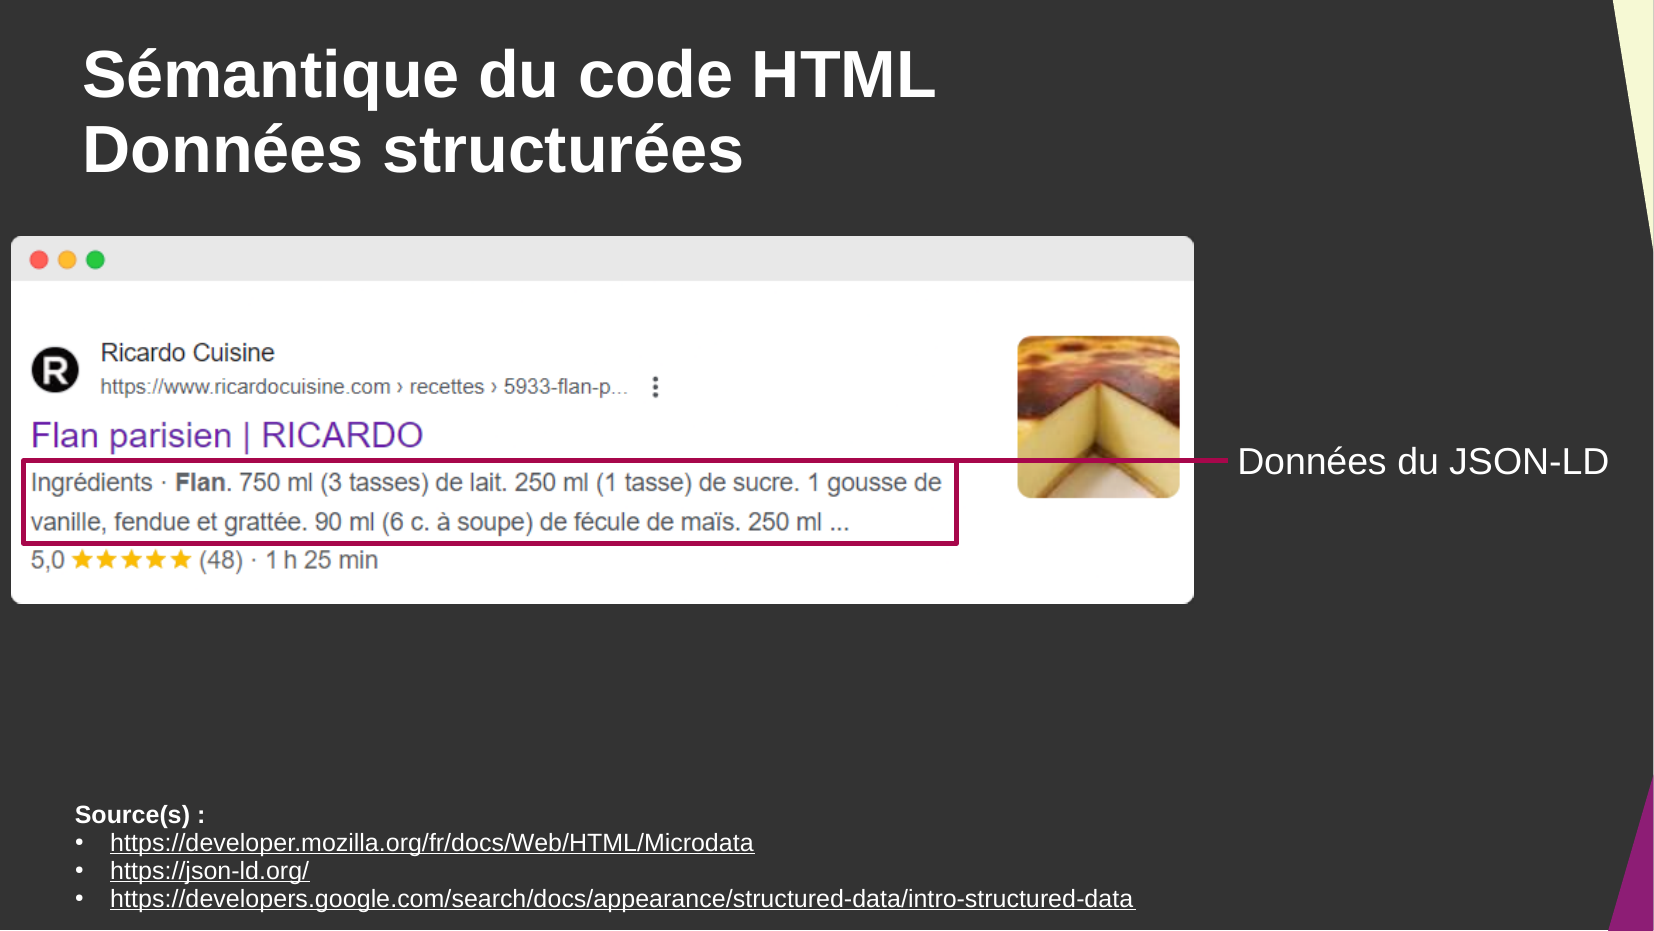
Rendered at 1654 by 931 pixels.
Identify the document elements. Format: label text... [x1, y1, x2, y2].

text_box [1608, 772, 1654, 931]
title Sémantique du code HTML Données structurées [82, 36, 1642, 187]
picture [26, 463, 954, 541]
text_box Source(s) : https://developer.mozilla.org/fr/docs/Web/HTML/Microdata https://json-ld.org/ https://developers.google.com/search/docs/appearance/structured-data/intro-structured-data [60, 793, 1546, 921]
text_box Données du JSON-LD [1222, 433, 1636, 532]
text_box [1612, 0, 1654, 256]
picture [11, 236, 1194, 604]
